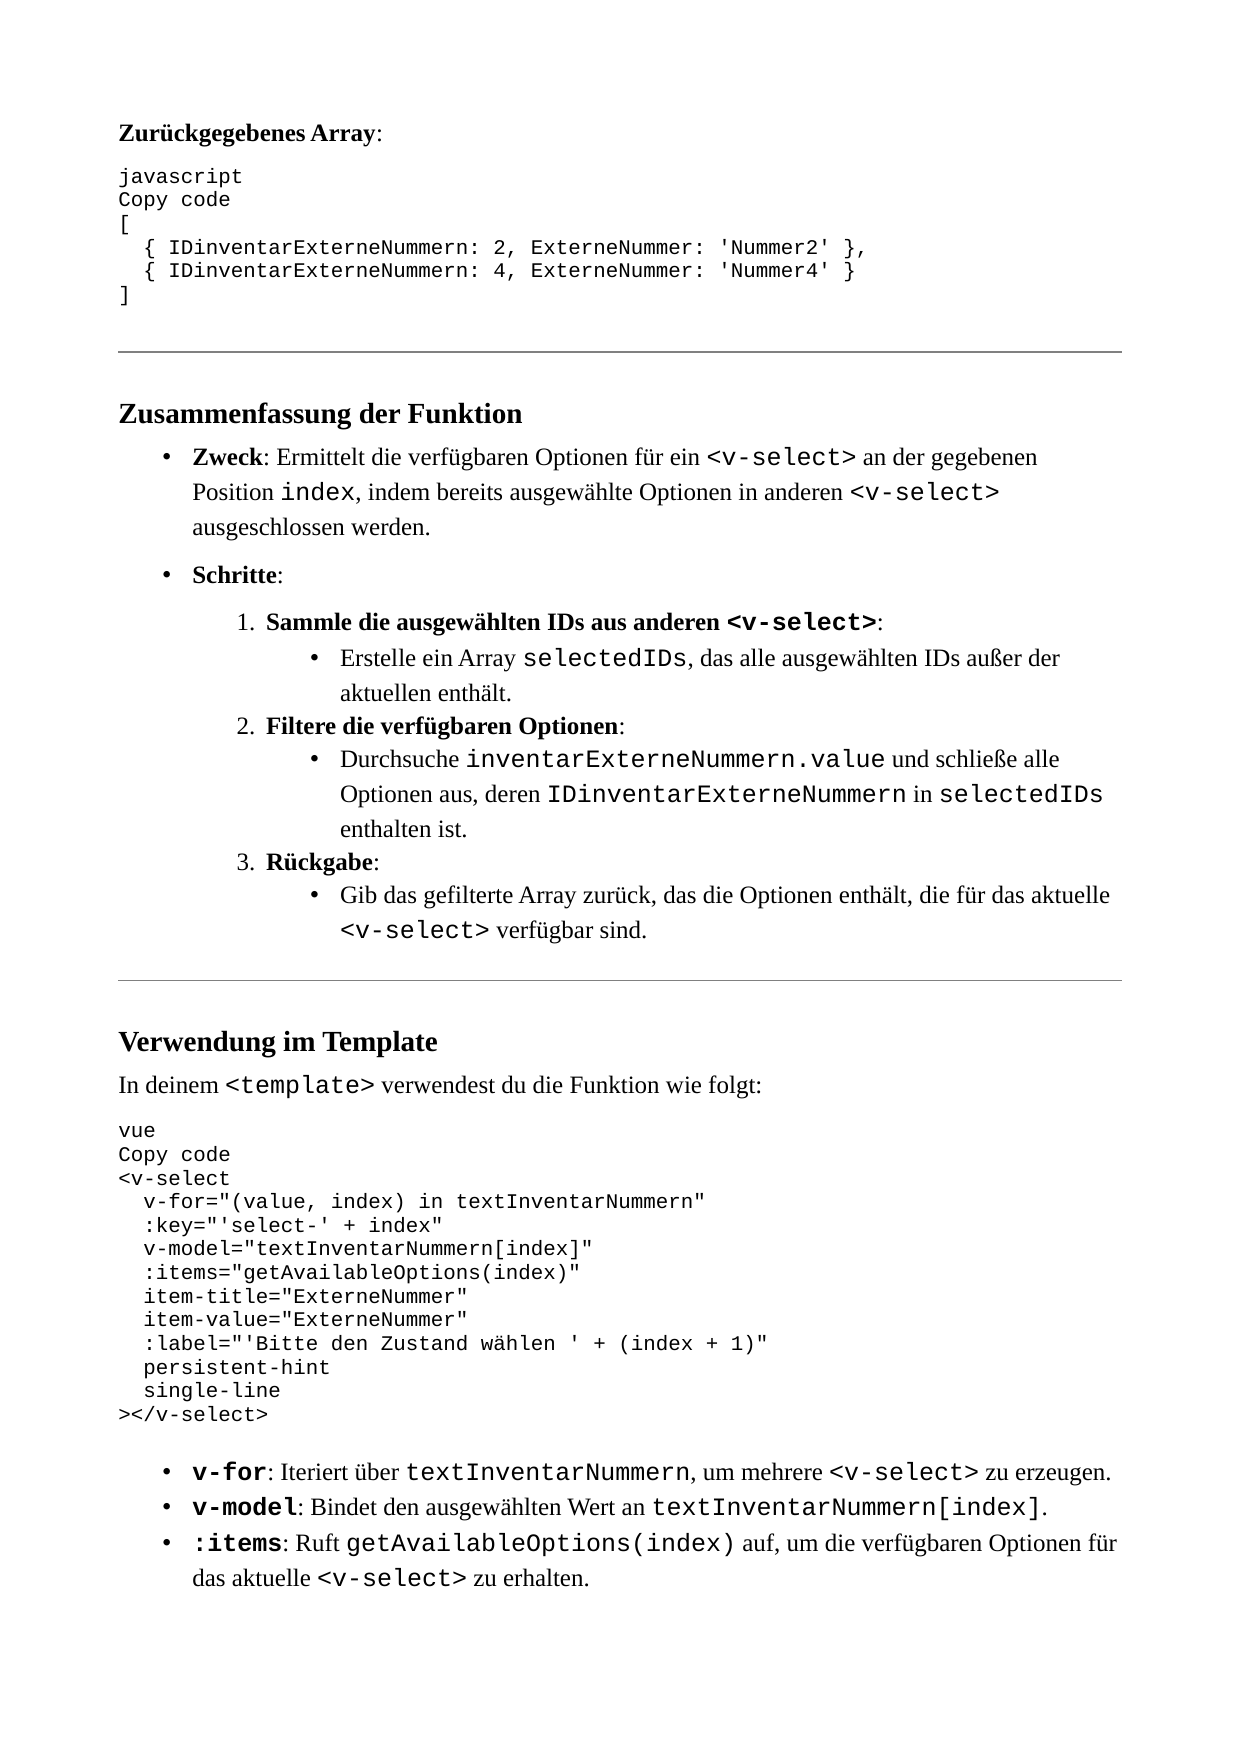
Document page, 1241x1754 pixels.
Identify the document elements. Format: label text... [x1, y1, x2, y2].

text ></v-select> [118, 1404, 1122, 1428]
text v-for="(value, index) in textInventarNummern" [118, 1191, 1122, 1215]
text { IDinventarExterneNummern: 4, ExterneNummer: 'Nummer4' } [118, 260, 1122, 284]
text :key="'select-' + index" [118, 1215, 1122, 1238]
list :items: Ruft getAvailableOptions(index) auf, um die verfügbaren Optionen für das aktuelle <v-select> zu erhalten. [162, 1528, 1122, 1594]
text :label="'Bitte den Zustand wählen ' + (index + 1)" [118, 1333, 1122, 1357]
subtitle Verwendung im Template [118, 1024, 1122, 1058]
text v-model="textInventarNummern[index]" [118, 1238, 1122, 1262]
text Zurückgegebenes Array: [118, 118, 1122, 147]
text item-title="ExterneNummer" [118, 1286, 1122, 1309]
list Filtere die verfügbaren Optionen: [236, 711, 1122, 740]
text [ [118, 213, 1122, 237]
text In deinem <template> verwendest du die Funktion wie folgt: [118, 1070, 1122, 1101]
list v-model: Bindet den ausgewählten Wert an textInventarNummern[index]. [162, 1492, 1122, 1523]
text Copy code [118, 189, 1122, 213]
list Rückgabe: [236, 847, 1122, 876]
list Gib das gefilterte Array zurück, das die Optionen enthält, die für das aktuelle <v-select> verfügbar sind. [310, 880, 1122, 946]
text single-line [118, 1380, 1122, 1404]
text vue [118, 1120, 1122, 1144]
list Durchsuche inventarExterneNummern.value und schließe alle Optionen aus, deren IDinventarExterneNummern in selectedIDs enthalten ist. [310, 744, 1122, 843]
text javascript [118, 166, 1122, 189]
text item-value="ExterneNummer" [118, 1309, 1122, 1333]
list v-for: Iteriert über textInventarNummern, um mehrere <v-select> zu erzeugen. [162, 1457, 1122, 1488]
list Schritte: [162, 560, 1122, 588]
text persistent-hint [118, 1357, 1122, 1380]
text ] [118, 284, 1122, 308]
subtitle Zusammenfassung der Funktion [118, 396, 1122, 429]
text :items="getAvailableOptions(index)" [118, 1262, 1122, 1286]
list Zweck: Ermittelt die verfügbaren Optionen für ein <v-select> an der gegebenen Position index, indem bereits ausgewählte Optionen in anderen <v-select> ausgeschlossen werden. [162, 442, 1122, 541]
text { IDinventarExterneNummern: 2, ExterneNummer: 'Nummer2' }, [118, 237, 1122, 260]
list Sammle die ausgewählten IDs aus anderen <v-select>: [236, 607, 1122, 638]
list Erstelle ein Array selectedIDs, das alle ausgewählten IDs außer der aktuellen enthält. [310, 643, 1122, 707]
text Copy code [118, 1144, 1122, 1167]
text <v-select [118, 1167, 1122, 1191]
